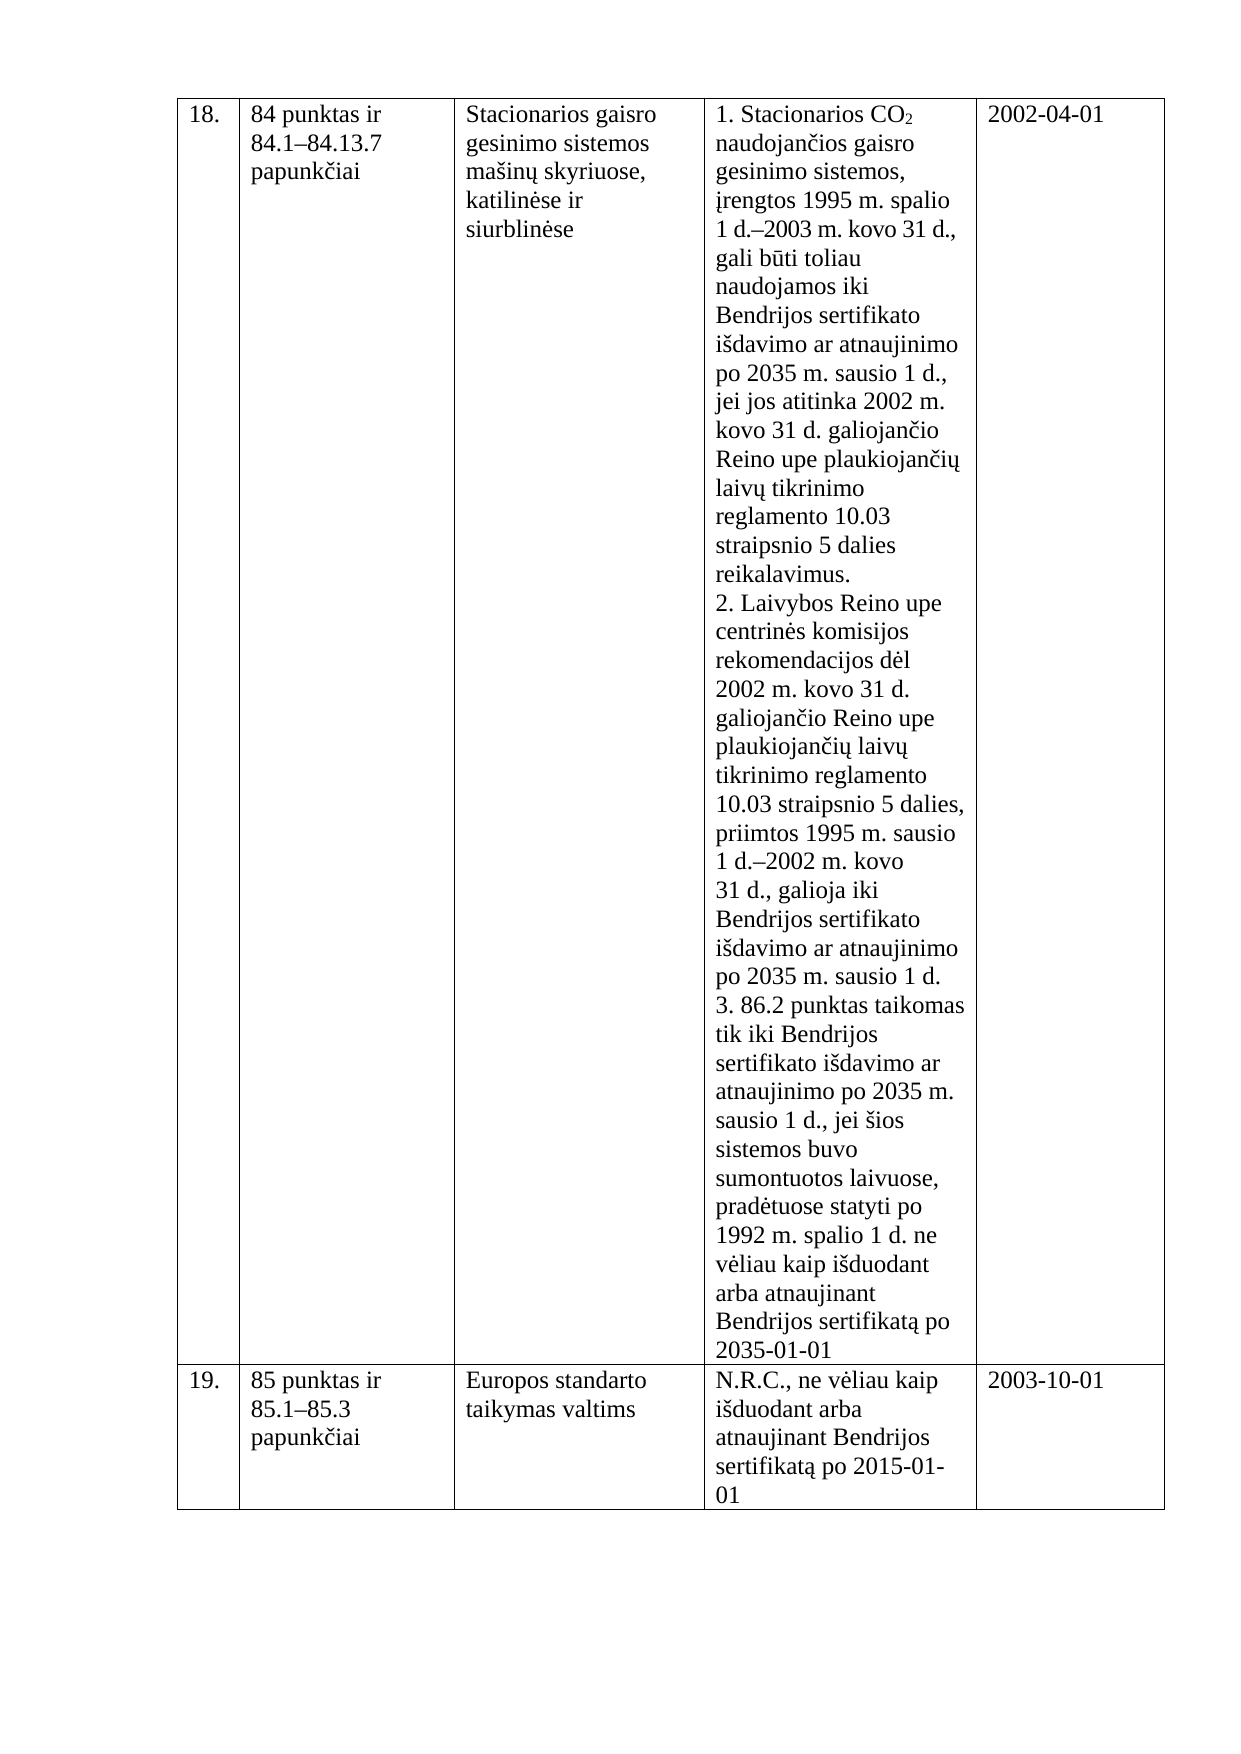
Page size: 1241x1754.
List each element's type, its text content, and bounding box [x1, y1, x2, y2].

table_cell 2003-10-01 [977, 1365, 1164, 1509]
table_cell 84 punktas ir 84.1–84.13.7 papunkčiai [240, 99, 454, 1364]
table_cell 85 punktas ir 85.1–85.3 papunkčiai [240, 1365, 454, 1509]
table_cell 19. [178, 1365, 239, 1509]
table_cell Europos standarto taikymas valtims [455, 1365, 704, 1509]
table_cell N.R.C., ne vėliau kaip išduodant arba atnaujinant Bendrijos sertifikatą po 2015-01-01 [705, 1365, 976, 1509]
table_cell 18. [178, 99, 239, 1364]
table_cell 2002-04-01 [977, 99, 1164, 1364]
table_cell Stacionarios gaisro gesinimo sistemos mašinų skyriuose, katilinėse ir siurblinėse [455, 99, 704, 1364]
table_cell 1. Stacionarios CO2 naudojančios gaisro gesinimo sistemos, įrengtos 1995 m. spalio 1 d.–2003 m. kovo 31 d., gali būti toliau naudojamos iki Bendrijos sertifikato išdavimo ar atnaujinimo po 2035 m. sausio 1 d., jei jos atitinka 2002 m. kovo 31 d. galiojančio Reino upe plaukiojančių laivų tikrinimo reglamento 10.03 straipsnio 5 dalies reikalavimus. 2. Laivybos Reino upe centrinės komisijos rekomendacijos dėl 2002 m. kovo 31 d. galiojančio Reino upe plaukiojančių laivų tikrinimo reglamento 10.03 straipsnio 5 dalies, priimtos 1995 m. sausio 1 d.–2002 m. kovo 31 d., galioja iki Bendrijos sertifikato išdavimo ar atnaujinimo po 2035 m. sausio 1 d. 3. 86.2 punktas taikomas tik iki Bendrijos sertifikato išdavimo ar atnaujinimo po 2035 m. sausio 1 d., jei šios sistemos buvo sumontuotos laivuose, pradėtuose statyti po 1992 m. spalio 1 d. ne vėliau kaip išduodant arba atnaujinant Bendrijos sertifikatą po 2035-01-01 [705, 99, 976, 1364]
